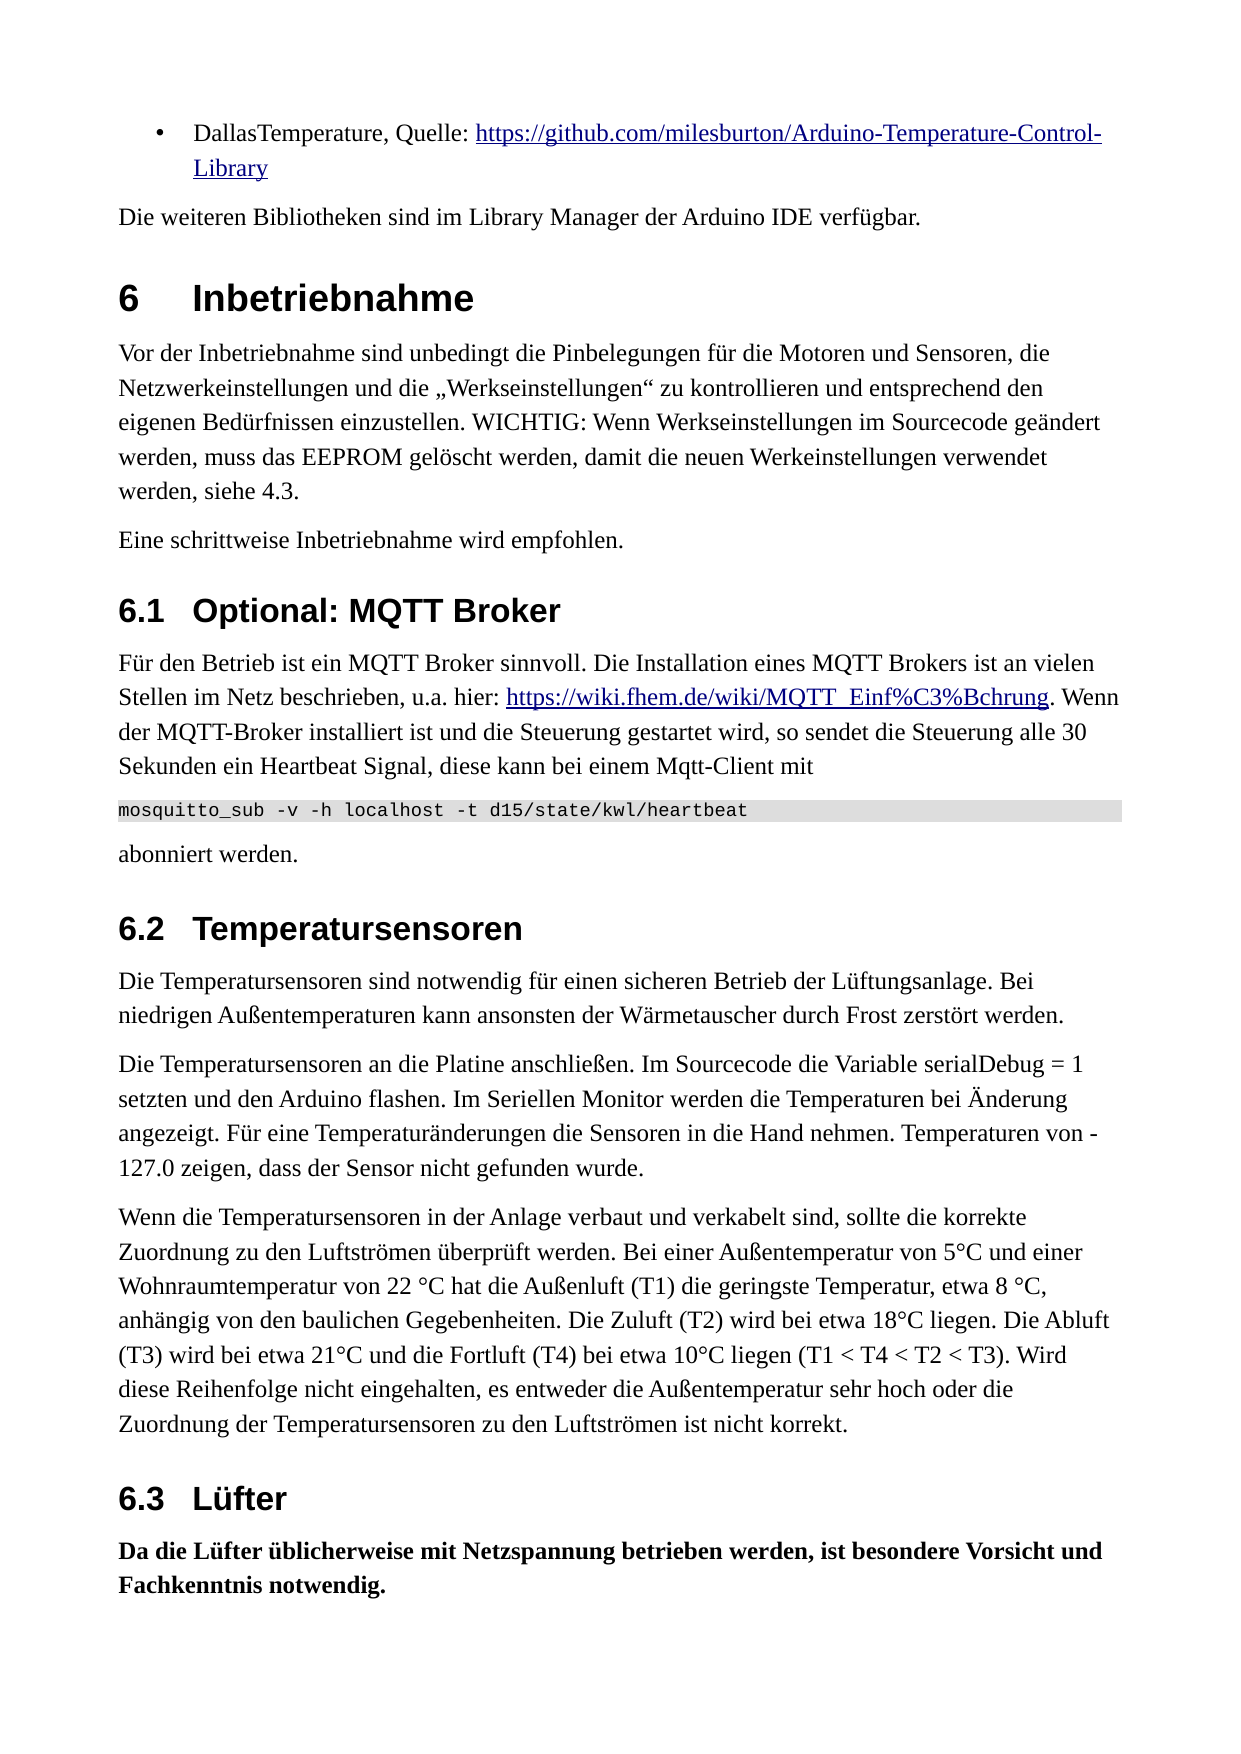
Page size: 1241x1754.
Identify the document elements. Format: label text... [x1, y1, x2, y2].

text mosquitto_sub -v -h localhost -t d15/state/kwl/heartbeat [118, 800, 1122, 822]
text Eine schrittweise Inbetriebnahme wird empfohlen. [118, 525, 1122, 554]
text Vor der Inbetriebnahme sind unbedingt die Pinbelegungen für die Motoren und Sensoren, die Netzwerkeinstellungen und die „Werkseinstellungen“ zu kontrollieren und entsprechend den eigenen Bedürfnissen einzustellen. WICHTIG: Wenn Werkseinstellungen im Sourcecode geändert werden, muss das EEPROM gelöscht werden, damit die neuen Werkeinstellungen verwendet werden, siehe 4.3. [118, 338, 1122, 505]
text Die Temperatursensoren sind notwendig für einen sicheren Betrieb der Lüftungsanlage. Bei niedrigen Außentemperaturen kann ansonsten der Wärmetauscher durch Frost zerstört werden. [118, 966, 1122, 1029]
text Für den Betrieb ist ein MQTT Broker sinnvoll. Die Installation eines MQTT Brokers ist an vielen Stellen im Netz beschrieben, u.a. hier: https://wiki.fhem.de/wiki/MQTT_Einf%C3%Bchrung. Wenn der MQTT-Broker installiert ist und die Steuerung gestartet wird, so sendet die Steuerung alle 30 Sekunden ein Heartbeat Signal, diese kann bei einem Mqtt-Client mit [118, 648, 1122, 780]
subtitle Optional: MQTT Broker [118, 591, 1122, 629]
subtitle Inbetriebnahme [118, 276, 1122, 319]
list DallasTemperature, Quelle: https://github.com/milesburton/Arduino-Temperature-Control-Library [156, 118, 1122, 181]
subtitle Lüfter [118, 1479, 1122, 1517]
text Da die Lüfter üblicherweise mit Netzspannung betrieben werden, ist besondere Vorsicht und Fachkenntnis notwendig. [118, 1536, 1122, 1599]
text Wenn die Temperatursensoren in der Anlage verbaut und verkabelt sind, sollte die korrekte Zuordnung zu den Luftströmen überprüft werden. Bei einer Außentemperatur von 5°C und einer Wohnraumtemperatur von 22 °C hat die Außenluft (T1) die geringste Temperatur, etwa 8 °C, anhängig von den baulichen Gegebenheiten. Die Zuluft (T2) wird bei etwa 18°C liegen. Die Abluft (T3) wird bei etwa 21°C und die Fortluft (T4) bei etwa 10°C liegen (T1 < T4 < T2 < T3). Wird diese Reihenfolge nicht eingehalten, es entweder die Außentemperatur sehr hoch oder die Zuordnung der Temperatursensoren zu den Luftströmen ist nicht korrekt. [118, 1202, 1122, 1438]
text Die weiteren Bibliotheken sind im Library Manager der Arduino IDE verfügbar. [118, 202, 1122, 230]
subtitle Temperatursensoren [118, 909, 1122, 948]
text abonniert werden. [118, 839, 1122, 868]
text Die Temperatursensoren an die Platine anschließen. Im Sourcecode die Variable serialDebug = 1 setzten und den Arduino flashen. Im Seriellen Monitor werden die Temperaturen bei Änderung angezeigt. Für eine Temperaturänderungen die Sensoren in die Hand nehmen. Temperaturen von -127.0 zeigen, dass der Sensor nicht gefunden wurde. [118, 1049, 1122, 1182]
